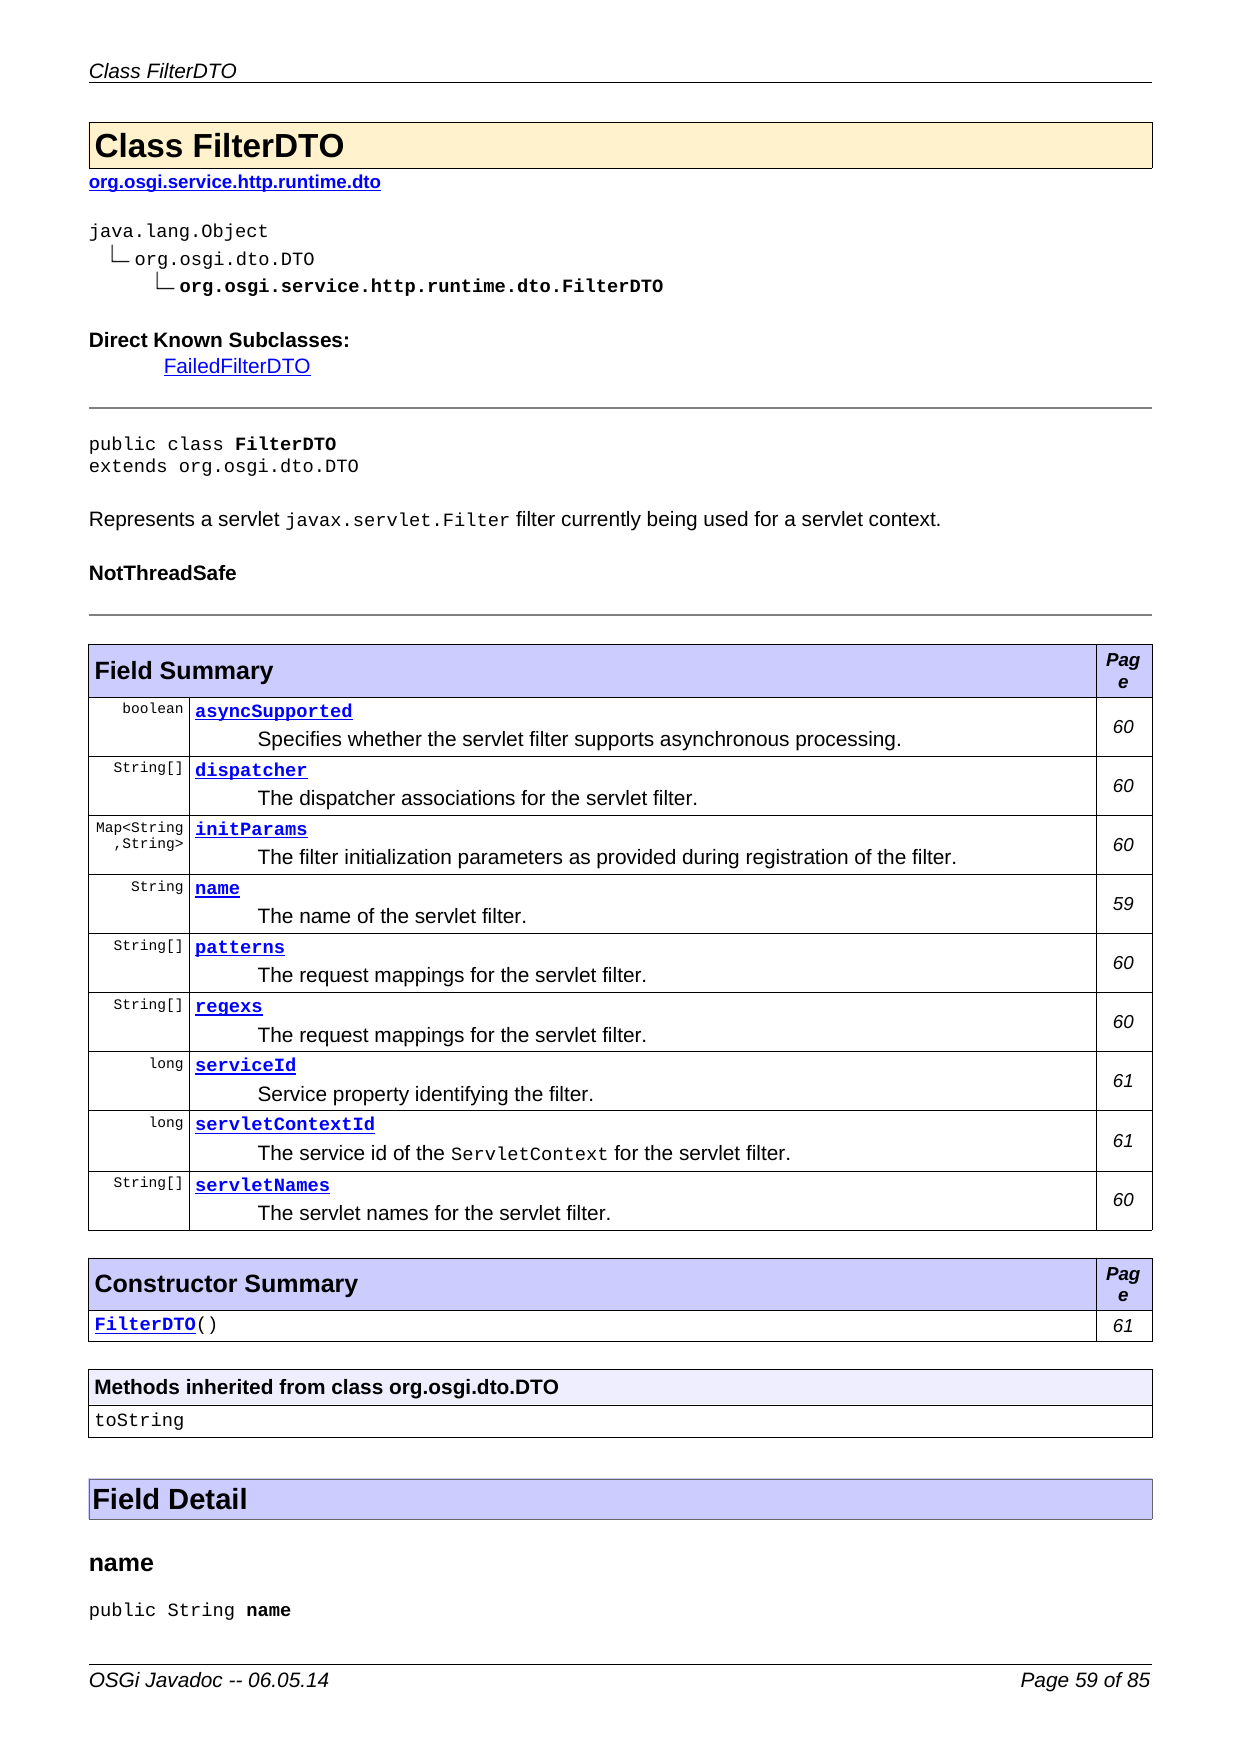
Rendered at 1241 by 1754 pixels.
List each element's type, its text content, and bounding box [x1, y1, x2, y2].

table_cell regexs The request mappings for the servlet filter. [190, 993, 1096, 1051]
subtitle Class FilterDTO [90, 123, 1152, 168]
table_header Methods inherited from class org.osgi.dto.DTO [89, 1370, 1152, 1404]
table_cell servletContextId The service id of the ServletContext for the servlet filter. [190, 1111, 1096, 1171]
table_cell 55 [1097, 698, 1152, 756]
table_cell FilterDTO() [89, 1311, 1096, 1341]
table_header Constructor Summary [89, 1259, 1096, 1310]
table_cell String[] [89, 934, 189, 992]
table_cell 56 [1097, 1111, 1152, 1171]
picture [111, 243, 135, 266]
table_cell 56 [1097, 1311, 1152, 1341]
table_header Page [1097, 1259, 1152, 1310]
table_cell serviceId Service property identifying the filter. [190, 1052, 1096, 1110]
table_cell asyncSupported Specifies whether the servlet filter supports asynchronous processing. [190, 698, 1096, 756]
table_cell 55 [1097, 1172, 1152, 1229]
table_cell long [89, 1052, 189, 1110]
table_cell 55 [1097, 1052, 1152, 1110]
text Represents a servlet javax.servlet.Filter filter currently being used for a servlet context. [88, 507, 1152, 532]
table_cell String[] [89, 993, 189, 1051]
text extends org.osgi.dto.DTO [88, 456, 1152, 478]
picture [156, 270, 180, 293]
table_cell String[] [89, 1172, 189, 1229]
table_header Page [1097, 645, 1152, 697]
text NotThreadSafe [88, 561, 1152, 585]
table_cell 55 [1097, 757, 1152, 815]
text org.osgi.dto.DTO [88, 243, 1152, 271]
table_cell 54 [1097, 875, 1152, 933]
table_header Field Summary [89, 645, 1096, 697]
table_cell boolean [89, 698, 189, 756]
table_cell servletNames The servlet names for the servlet filter. [190, 1172, 1096, 1229]
table_cell long [89, 1111, 189, 1171]
text org.osgi.service.http.runtime.dto.FilterDTO [88, 271, 1152, 298]
table_cell 55 [1097, 934, 1152, 992]
table_cell patterns The request mappings for the servlet filter. [190, 934, 1096, 992]
table_cell Map<String,String> [89, 816, 189, 874]
table_cell toString [89, 1406, 1152, 1437]
subtitle Field Detail [90, 1480, 1152, 1519]
text public class FilterDTO [88, 435, 1152, 456]
table_cell name The name of the servlet filter. [190, 875, 1096, 933]
text java.lang.Object [88, 222, 1152, 243]
subtitle Direct Known Subclasses: [88, 327, 1152, 351]
text FailedFilterDTO [163, 354, 1152, 378]
table_cell 55 [1097, 816, 1152, 874]
table_cell initParams The filter initialization parameters as provided during registration of the filter. [190, 816, 1096, 874]
table_cell String [89, 875, 189, 933]
table_cell String[] [89, 757, 189, 815]
subtitle name [88, 1548, 1152, 1576]
table_cell 55 [1097, 993, 1152, 1051]
text org.osgi.service.http.runtime.dto [88, 171, 1152, 193]
text public String name [88, 1601, 1152, 1622]
table_cell dispatcher The dispatcher associations for the servlet filter. [190, 757, 1096, 815]
